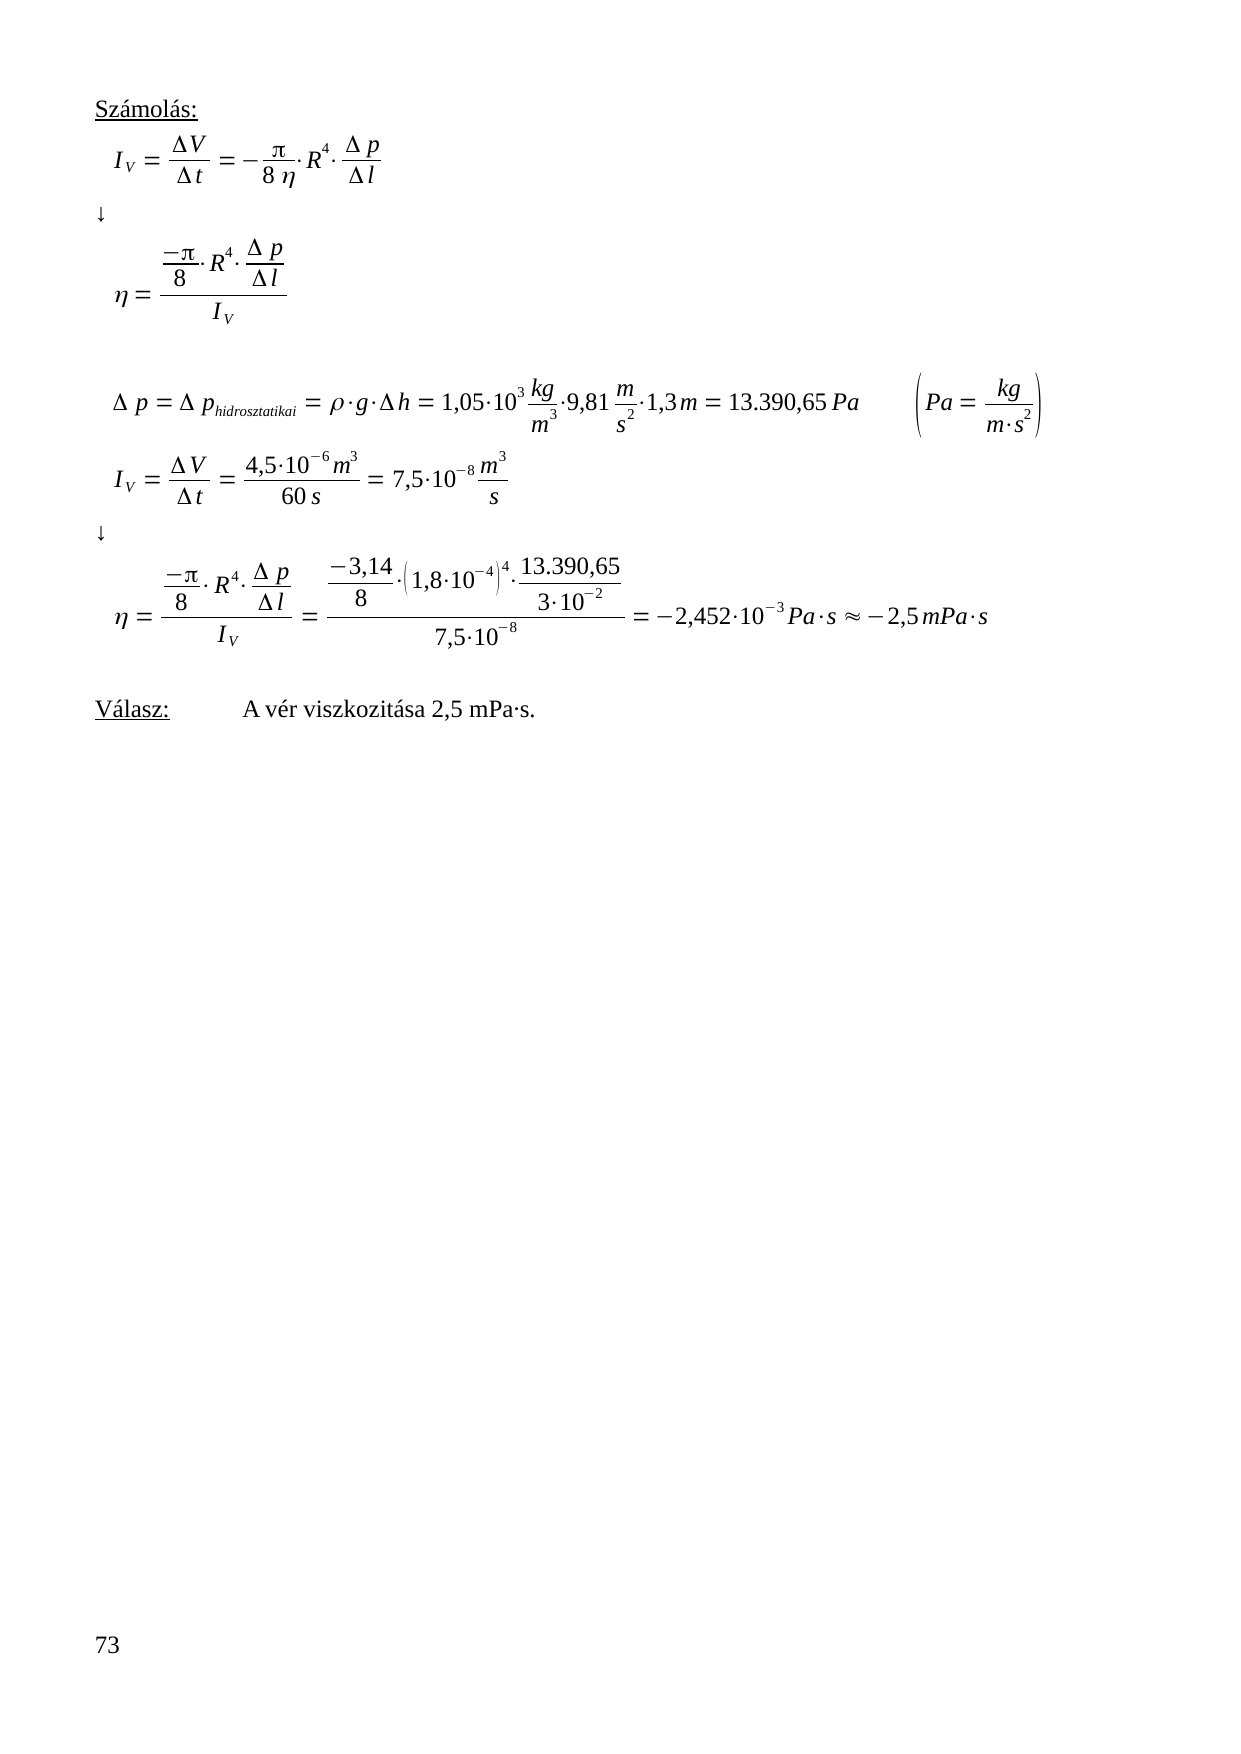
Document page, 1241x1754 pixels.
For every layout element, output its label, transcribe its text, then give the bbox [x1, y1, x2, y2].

text Számolás: [94, 94, 1146, 123]
text ↓ [94, 198, 1146, 226]
text Válasz: A vér viszkozitása 2,5 mPa∙s. [94, 694, 1146, 722]
text ↓ [94, 517, 1146, 546]
